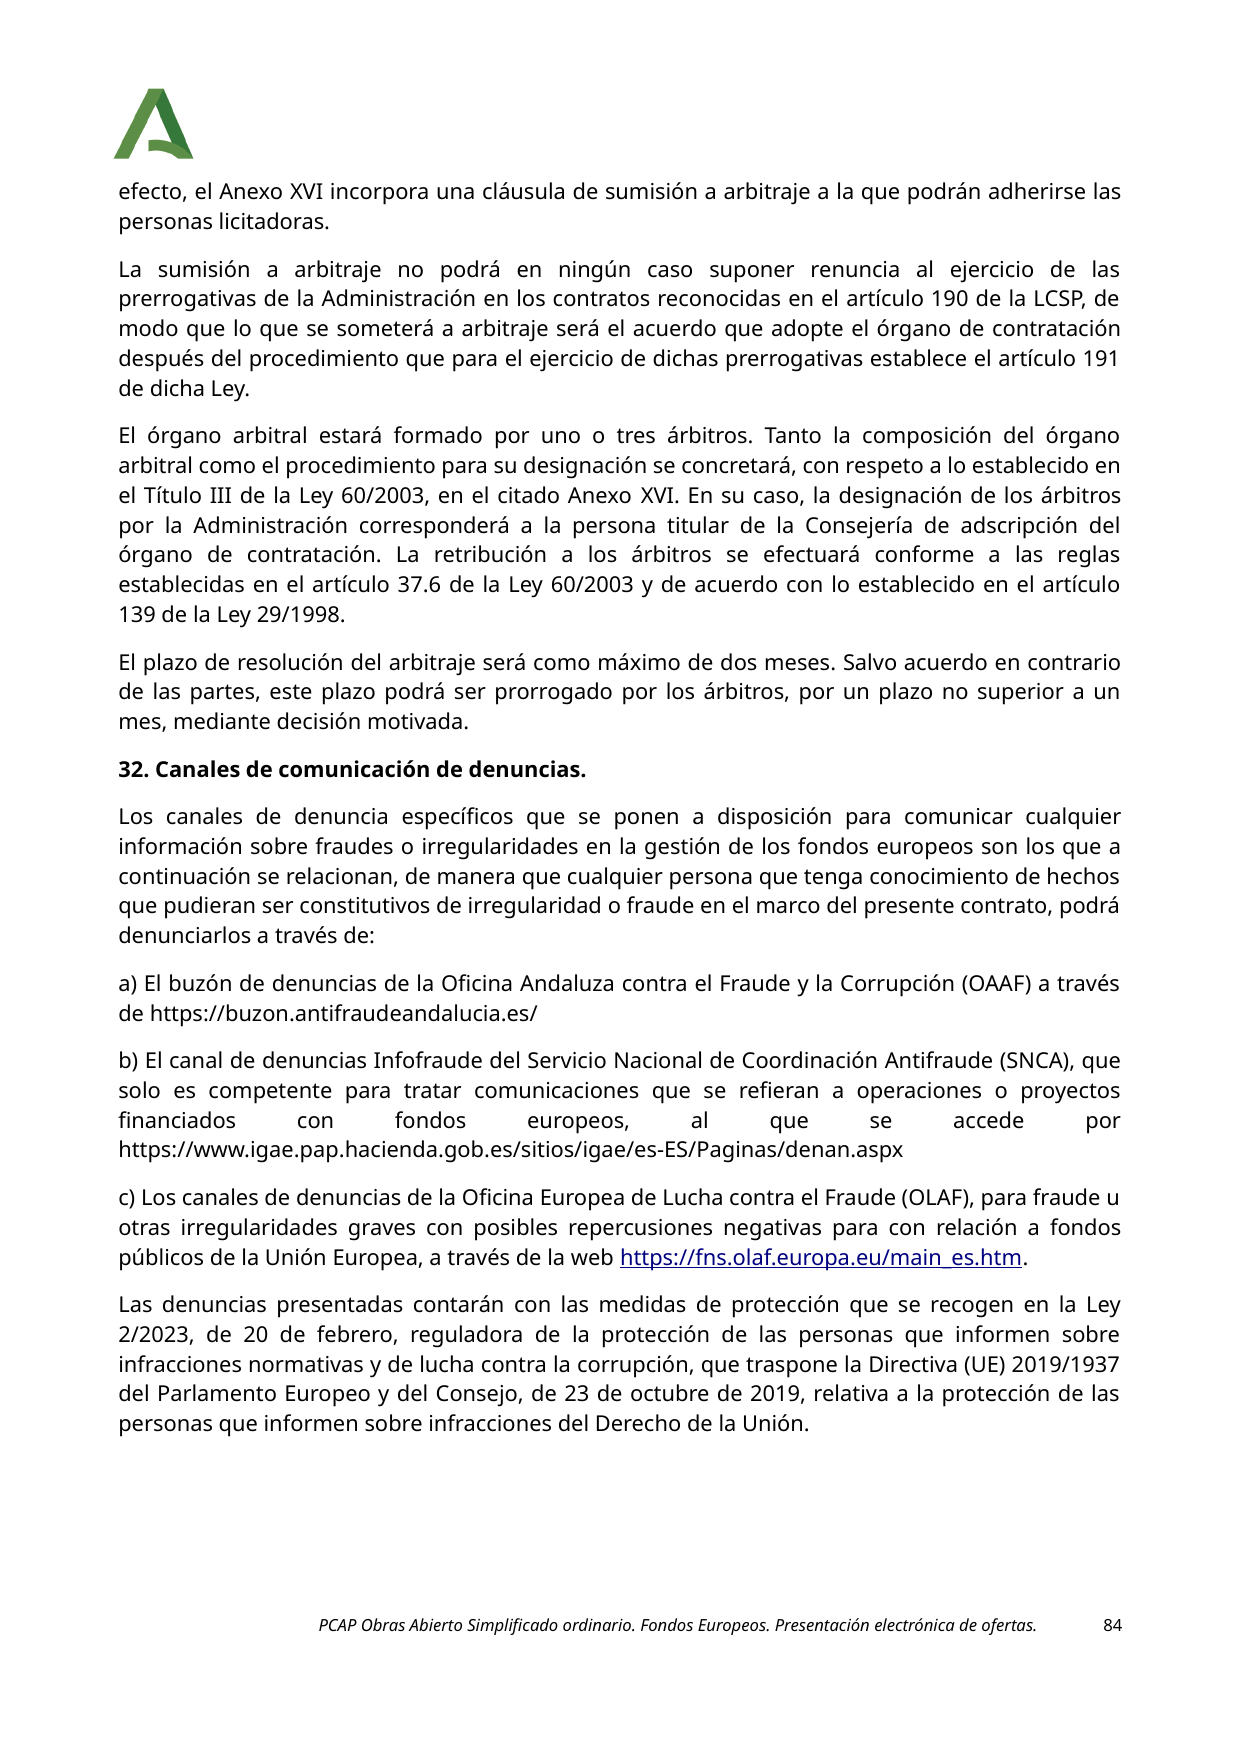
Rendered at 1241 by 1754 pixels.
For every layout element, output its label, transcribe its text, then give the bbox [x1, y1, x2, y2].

subtitle 32. Canales de comunicación de denuncias. [118, 754, 1122, 783]
picture [109, 84, 198, 163]
text c) Los canales de denuncias de la Oficina Europea de Lucha contra el Fraude (OLAF), para fraude u otras irregularidades graves con posibles repercusiones negativas para con relación a fondos públicos de la Unión Europea, a través de la web https://fns.olaf.europa.eu/main_es.htm. [118, 1182, 1122, 1271]
text El plazo de resolución del arbitraje será como máximo de dos meses. Salvo acuerdo en contrario de las partes, este plazo podrá ser prorrogado por los árbitros, por un plazo no superior a un mes, mediante decisión motivada. [118, 647, 1122, 736]
text Las denuncias presentadas contarán con las medidas de protección que se recogen en la Ley 2/2023, de 20 de febrero, reguladora de la protección de las personas que informen sobre infracciones normativas y de lucha contra la corrupción, que traspone la Directiva (UE) 2019/1937 del Parlamento Europeo y del Consejo, de 23 de octubre de 2019, relativa a la protección de las personas que informen sobre infracciones del Derecho de la Unión. [118, 1289, 1122, 1438]
text b) El canal de denuncias Infofraude del Servicio Nacional de Coordinación Antifraude (SNCA), que solo es competente para tratar comunicaciones que se refieran a operaciones o proyectos financiados con fondos europeos, al que se accede por https://www.igae.pap.hacienda.gob.es/sitios/igae/es-ES/Paginas/denan.aspx [118, 1045, 1122, 1164]
text efecto, el Anexo XVI incorpora una cláusula de sumisión a arbitraje a la que podrán adherirse las personas licitadoras. [118, 176, 1122, 236]
text a) El buzón de denuncias de la Oficina Andaluza contra el Fraude y la Corrupción (OAAF) a través de https://buzon.antifraudeandalucia.es/ [118, 968, 1122, 1027]
text Los canales de denuncia específicos que se ponen a disposición para comunicar cualquier información sobre fraudes o irregularidades en la gestión de los fondos europeos son los que a continuación se relacionan, de manera que cualquier persona que tenga conocimiento de hechos que pudieran ser constitutivos de irregularidad o fraude en el marco del presente contrato, podrá denunciarlos a través de: [118, 801, 1122, 950]
text El órgano arbitral estará formado por uno o tres árbitros. Tanto la composición del órgano arbitral como el procedimiento para su designación se concretará, con respeto a lo establecido en el Título III de la Ley 60/2003, en el citado Anexo XVI. En su caso, la designación de los árbitros por la Administración corresponderá a la persona titular de la Consejería de adscripción del órgano de contratación. La retribución a los árbitros se efectuará conforme a las reglas establecidas en el artículo 37.6 de la Ley 60/2003 y de acuerdo con lo establecido en el artículo 139 de la Ley 29/1998. [118, 420, 1122, 629]
text La sumisión a arbitraje no podrá en ningún caso suponer renuncia al ejercicio de las prerrogativas de la Administración en los contratos reconocidas en el artículo 190 de la LCSP, de modo que lo que se someterá a arbitraje será el acuerdo que adopte el órgano de contratación después del procedimiento que para el ejercicio de dichas prerrogativas establece el artículo 191 de dicha Ley. [118, 254, 1122, 403]
